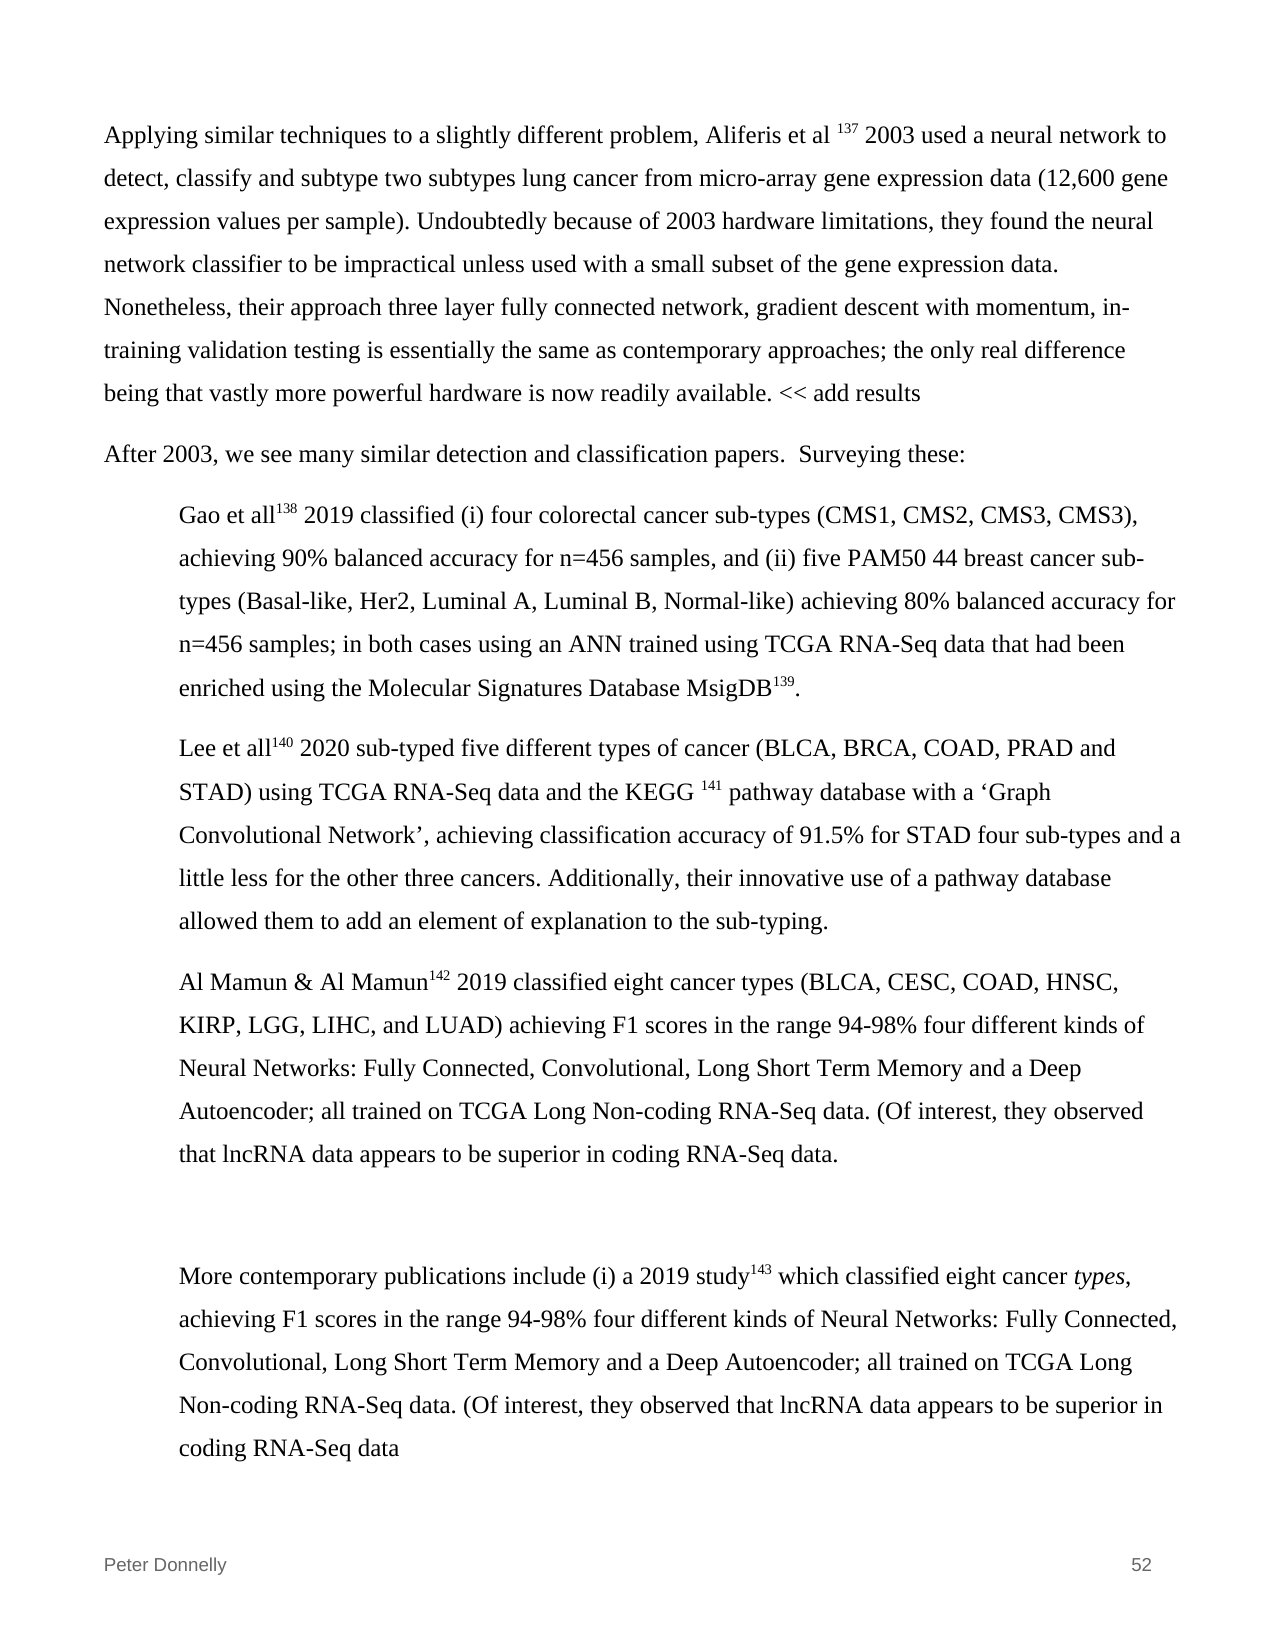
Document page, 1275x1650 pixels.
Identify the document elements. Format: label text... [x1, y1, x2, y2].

text More contemporary publications include (i) a 2019 study which classified eight cancer types, achieving F1 scores in the range 94-98% four different kinds of Neural Networks: Fully Connected, Convolutional, Long Short Term Memory and a Deep Autoencoder; all trained on TCGA Long Non-coding RNA-Seq data. (Of interest, they observed that lncRNA data appears to be superior in coding RNA-Seq data [178, 1261, 1181, 1462]
text Al Mamun & Al Mamun 2019 classified eight cancer types (BLCA, CESC, COAD, HNSC, KIRP, LGG, LIHC, and LUAD) achieving F1 scores in the range 94-98% four different kinds of Neural Networks: Fully Connected, Convolutional, Long Short Term Memory and a Deep Autoencoder; all trained on TCGA Long Non-coding RNA-Seq data. (Of interest, they observed that lncRNA data appears to be superior in coding RNA-Seq data. [178, 967, 1181, 1168]
text Lee et all 2020 sub-typed five different types of cancer (BLCA, BRCA, COAD, PRAD and STAD) using TCGA RNA-Seq data and the KEGG pathway database with a ‘Graph Convolutional Network’, achieving classification accuracy of 91.5% for STAD four sub-types and a little less for the other three cancers. Additionally, their innovative use of a pathway database allowed them to add an element of explanation to the sub-typing. [178, 733, 1181, 935]
text Applying similar techniques to a slightly different problem, Aliferis et al 2003 used a neural network to detect, classify and subtype two subtypes lung cancer from micro-array gene expression data (12,600 gene expression values per sample). Undoubtedly because of 2003 hardware limitations, they found the neural network classifier to be impractical unless used with a small subset of the gene expression data. Nonetheless, their approach three layer fully connected network, gradient descent with momentum, in-training validation testing is essentially the same as contemporary approaches; the only real difference being that vastly more powerful hardware is now readily available. << add results [103, 120, 1181, 407]
text After 2003, we see many similar detection and classification papers. Surveying these: [103, 439, 1181, 468]
text Gao et all 2019 classified (i) four colorectal cancer sub-types (CMS1, CMS2, CMS3, CMS3), achieving 90% balanced accuracy for n=456 samples, and (ii) five PAM50 44 breast cancer sub-types (Basal-like, Her2, Luminal A, Luminal B, Normal-like) achieving 80% balanced accuracy for n=456 samples; in both cases using an ANN trained using TCGA RNA-Seq data that had been enriched using the Molecular Signatures Database MsigDB. [178, 500, 1181, 701]
